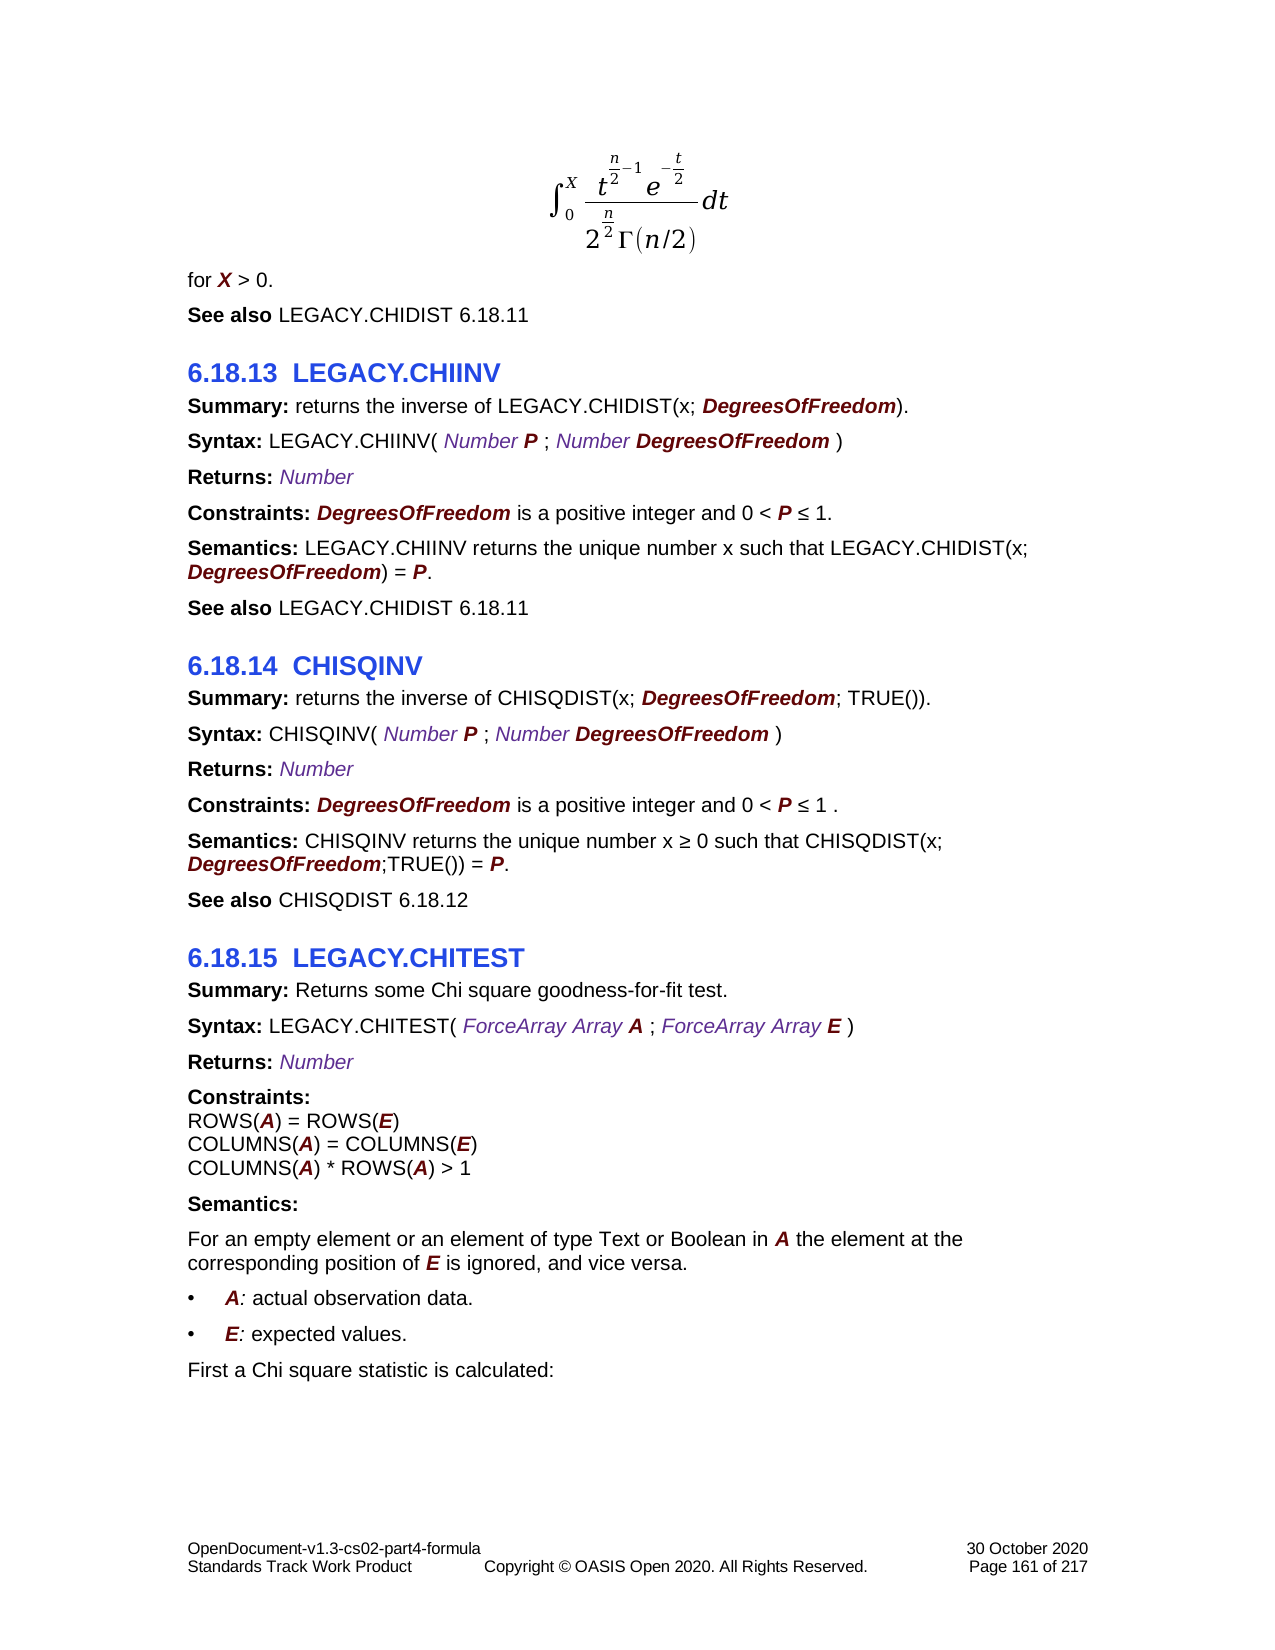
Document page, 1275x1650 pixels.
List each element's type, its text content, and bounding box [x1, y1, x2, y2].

text Syntax: CHISQINV( Number P ; Number DegreesOfFreedom ) [187, 722, 1088, 746]
text Syntax: LEGACY.CHIINV( Number P ; Number DegreesOfFreedom ) [187, 430, 1088, 453]
text Returns: Number [187, 466, 1088, 489]
text Returns: Number [187, 758, 1088, 781]
text Summary: returns the inverse of LEGACY.CHIDIST(x; DegreesOfFreedom). [187, 394, 1088, 418]
text Constraints: DegreesOfFreedom is a positive integer and 0 < P ≤ 1 . [187, 793, 1088, 817]
text Semantics: LEGACY.CHIINV returns the unique number x such that LEGACY.CHIDIST(x; DegreesOfFreedom) = P. [187, 537, 1088, 584]
text Semantics: [187, 1192, 1088, 1216]
text First a Chi square statistic is calculated: [187, 1358, 1088, 1382]
text Summary: Returns some Chi square goodness-for-fit test. [187, 979, 1088, 1002]
text See also LEGACY.CHIDIST 6.18.11 [187, 596, 1088, 619]
list E: expected values. [187, 1322, 1088, 1346]
text Constraints: DegreesOfFreedom is a positive integer and 0 < P ≤ 1. [187, 501, 1088, 525]
text Constraints: ROWS(A) = ROWS(E) COLUMNS(A) = COLUMNS(E) COLUMNS(A) * ROWS(A) > 1 [187, 1086, 1088, 1180]
subtitle LEGACY.CHIINV [187, 358, 1088, 388]
text Syntax: LEGACY.CHITEST( ForceArray Array A ; ForceArray Array E ) [187, 1014, 1088, 1038]
text Returns: Number [187, 1050, 1088, 1074]
text For an empty element or an element of type Text or Boolean in A the element at the corresponding position of E is ignored, and vice versa. [187, 1228, 1088, 1275]
text Semantics: CHISQINV returns the unique number x ≥ 0 such that CHISQDIST(x; DegreesOfFreedom;TRUE()) = P. [187, 829, 1088, 876]
text Summary: returns the inverse of CHISQDIST(x; DegreesOfFreedom; TRUE()). [187, 687, 1088, 710]
text See also LEGACY.CHIDIST 6.18.11 [187, 304, 1088, 327]
list A: actual observation data. [187, 1287, 1088, 1310]
text for X > 0. [187, 268, 1088, 292]
subtitle LEGACY.CHITEST [187, 943, 1088, 973]
subtitle CHISQINV [187, 651, 1088, 681]
text See also CHISQDIST 6.18.12 [187, 888, 1088, 912]
